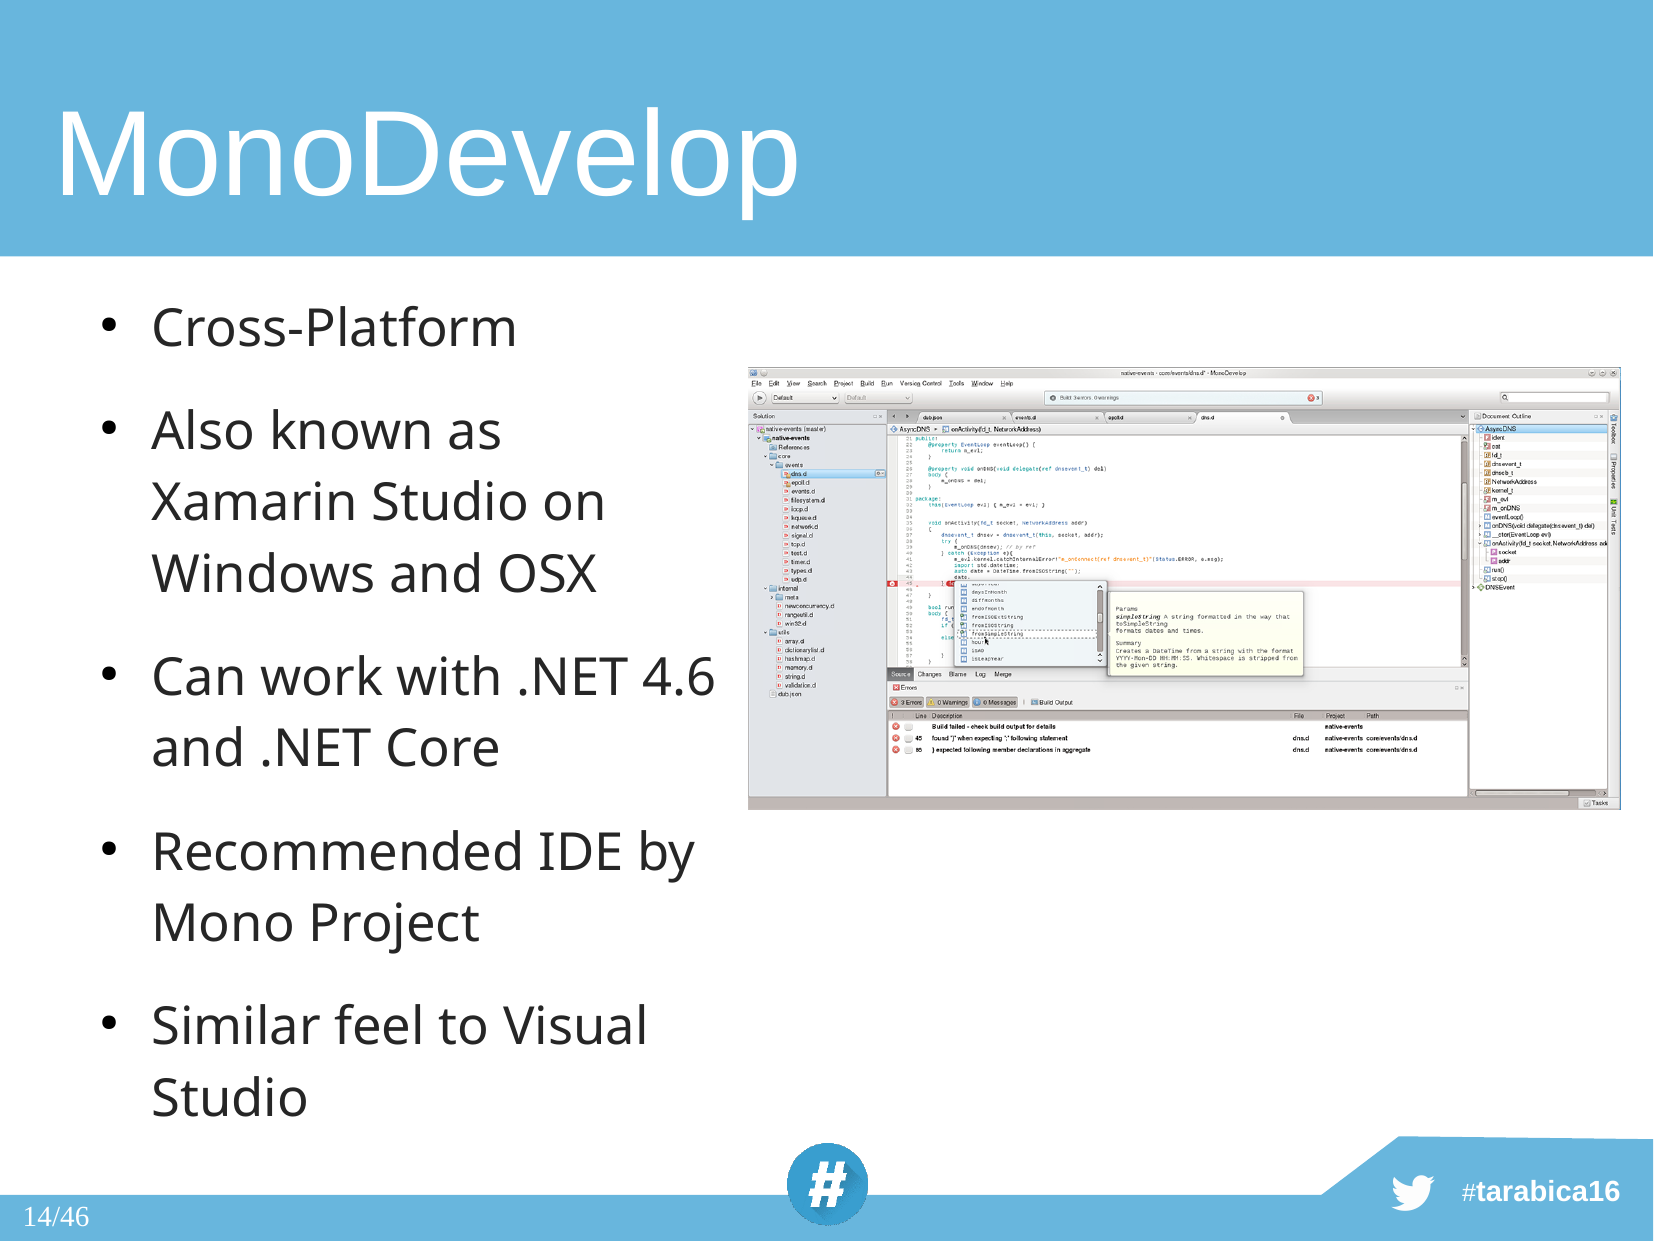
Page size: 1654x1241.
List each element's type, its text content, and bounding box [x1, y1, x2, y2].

picture [1378, 1158, 1448, 1228]
picture [748, 367, 1621, 811]
title MonoDevelop [53, 49, 1600, 257]
list Cross-Platform Also known as Xamarin Studio on Windows and OSX Can work with .NET 4.6 and .NET Core Recommended IDE by Mono Project Similar feel to Visual Studio [82, 290, 721, 1141]
picture [781, 1137, 873, 1230]
